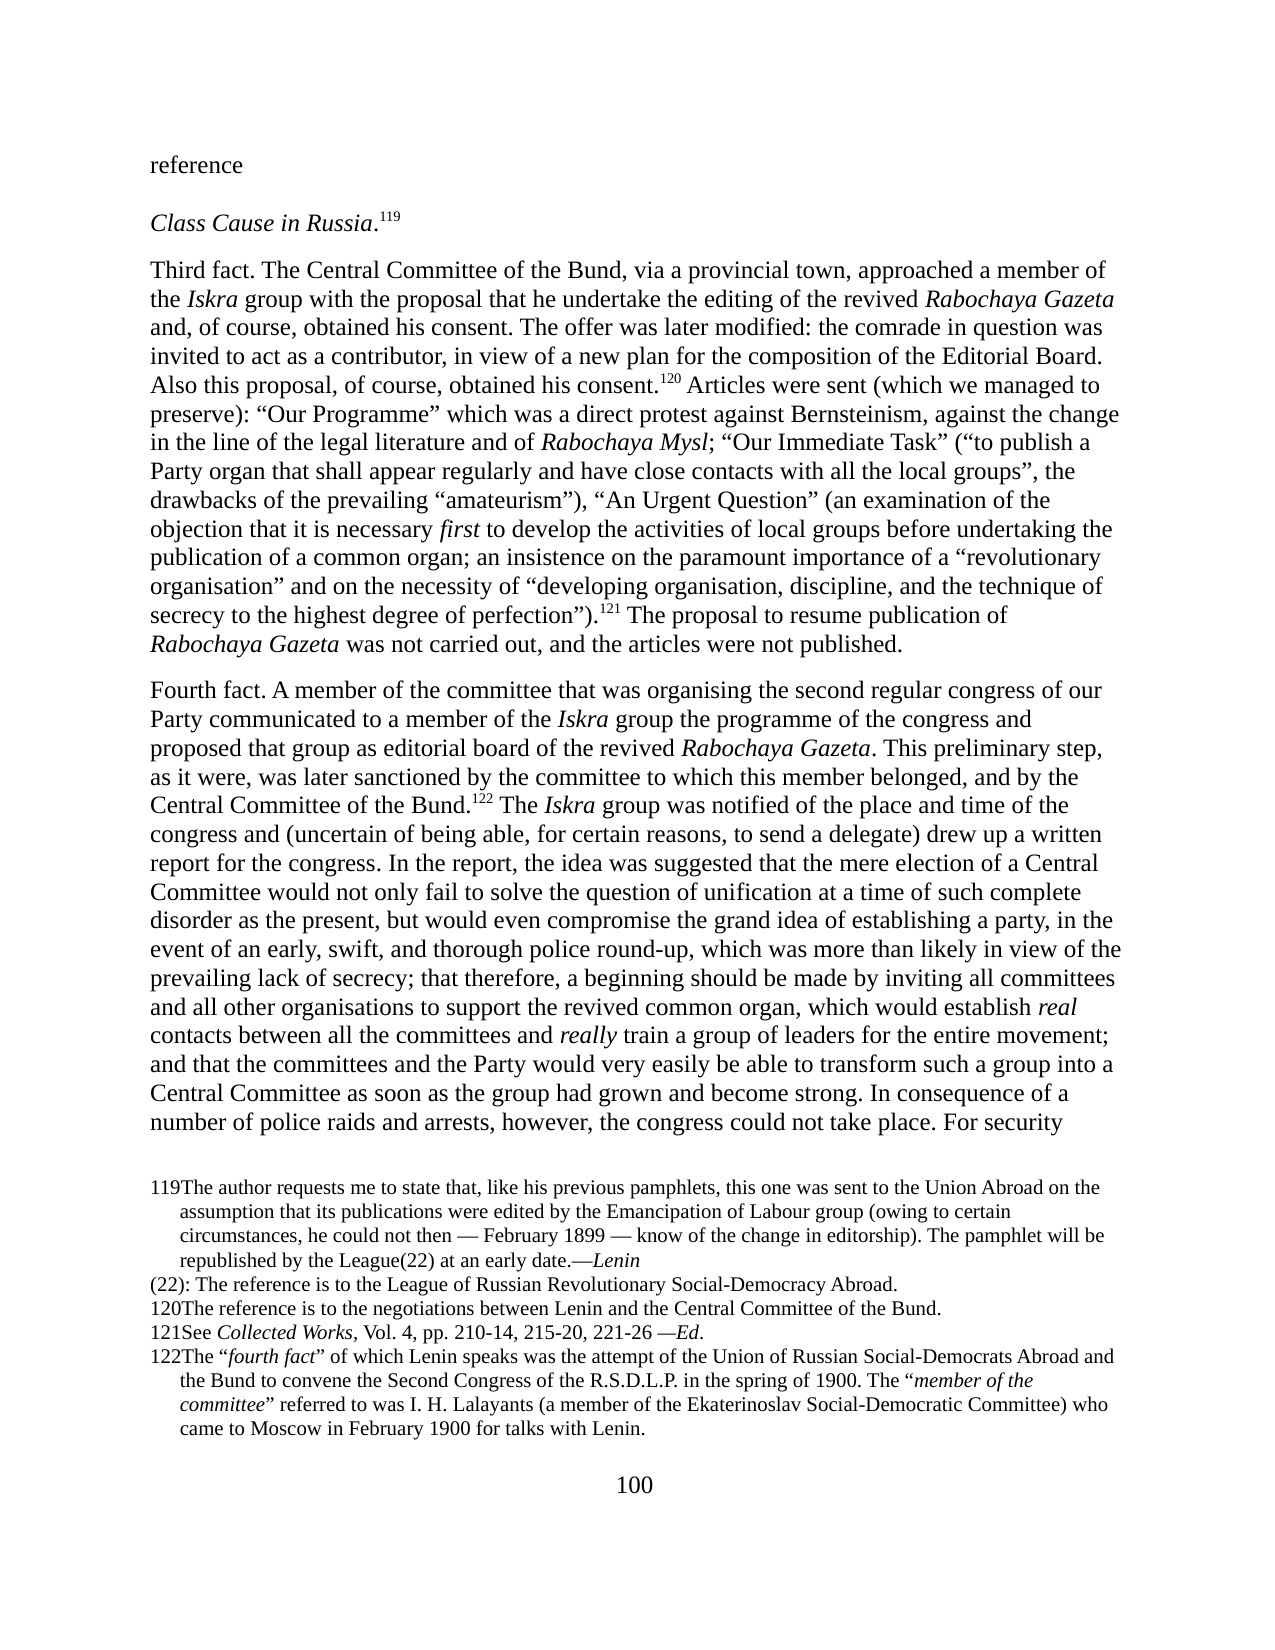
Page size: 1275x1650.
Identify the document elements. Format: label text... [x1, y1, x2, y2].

text See Collected Works, Vol. 4, pp. 210-14, 215-20, 221-26 —Ed. [150, 1320, 1125, 1344]
text Third fact. The Central Committee of the Bund, via a provincial town, approached a member of the Iskra group with the proposal that he undertake the editing of the revived Rabochaya Gazeta and, of course, obtained his consent. The offer was later modified: the comrade in question was invited to act as a contributor, in view of a new plan for the composition of the Editorial Board. Also this proposal, of course, obtained his consent. Articles were sent (which we managed to preserve): “Our Programme” which was a direct protest against Bernsteinism, against the change in the line of the legal literature and of Rabochaya Mysl; “Our Immediate Task” (“to publish a Party organ that shall appear regularly and have close contacts with all the local groups”, the drawbacks of the prevailing “amateurism”), “An Urgent Question” (an examination of the objection that it is necessary first to develop the activities of local groups before undertaking the publication of a common organ; an insistence on the paramount importance of a “revolutionary organisation” and on the necessity of “developing organisation, discipline, and the technique of secrecy to the highest degree of perfection”). The proposal to resume publication of Rabochaya Gazeta was not carried out, and the articles were not published. [150, 255, 1125, 657]
text The “fourth fact” of which Lenin speaks was the attempt of the Union of Russian Social-Democrats Abroad and the Bund to convene the Second Congress of the R.S.D.L.P. in the spring of 1900. The “member of the committee” referred to was I. H. Lalayants (a member of the Ekaterinoslav Social-Democratic Committee) who came to Moscow in February 1900 for talks with Lenin. [150, 1344, 1125, 1440]
text The reference is to the negotiations between Lenin and the Central Committee of the Bund. [150, 1296, 1125, 1320]
text Class Cause in Russia. [150, 208, 1125, 237]
text The author requests me to state that, like his previous pamphlets, this one was sent to the Union Abroad on the assumption that its publications were edited by the Emancipation of Labour group (owing to certain circumstances, he could not then — February 1899 — know of the change in editorship). The pamphlet will be republished by the League(22) at an early date.—Lenin [150, 1175, 1125, 1272]
text (22): The reference is to the League of Russian Revolutionary Social-Democracy Abroad. [150, 1272, 1125, 1296]
text Fourth fact. A member of the committee that was organising the second regular congress of our Party communicated to a member of the Iskra group the programme of the congress and proposed that group as editorial board of the revived Rabochaya Gazeta. This preliminary step, as it were, was later sanctioned by the committee to which this member belonged, and by the Central Committee of the Bund. The Iskra group was notified of the place and time of the congress and (uncertain of being able, for certain reasons, to send a delegate) drew up a written report for the congress. In the report, the idea was suggested that the mere election of a Central Committee would not only fail to solve the question of unification at a time of such complete disorder as the present, but would even compromise the grand idea of establishing a party, in the event of an early, swift, and thorough police round-up, which was more than likely in view of the prevailing lack of secrecy; that therefore, a beginning should be made by inviting all committees and all other organisations to support the revived common organ, which would establish real contacts between all the committees and really train a group of leaders for the entire movement; and that the committees and the Party would very easily be able to transform such a group into a Central Committee as soon as the group had grown and become strong. In consequence of a number of police raids and arrests, however, the congress could not take place. For security [150, 675, 1125, 1135]
